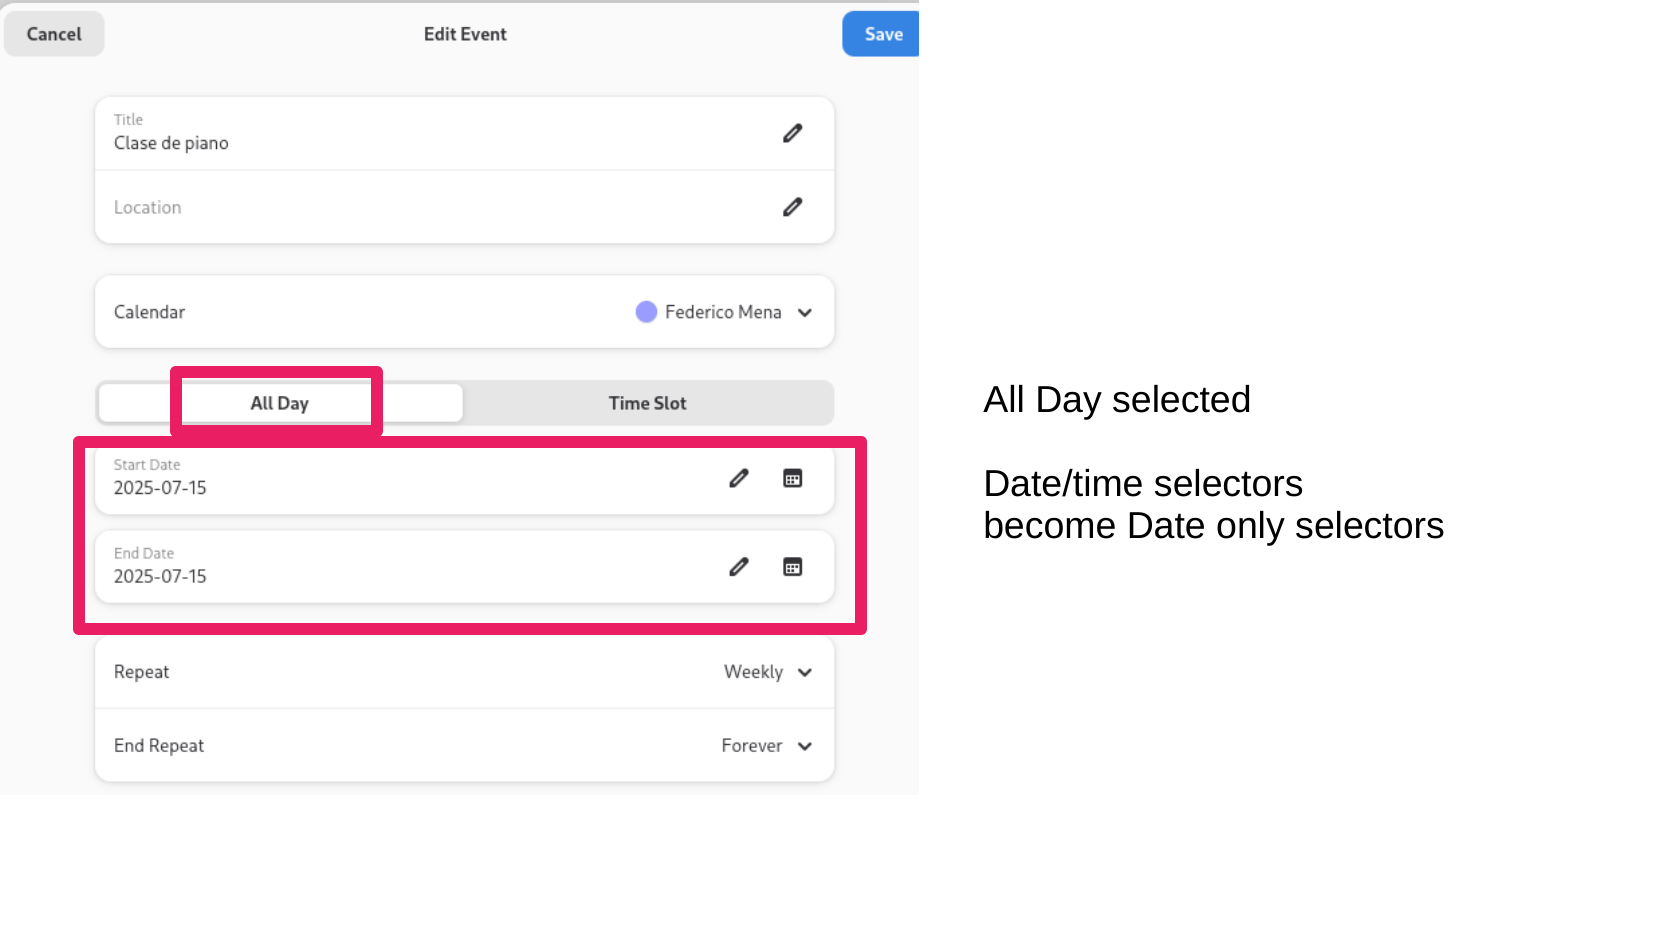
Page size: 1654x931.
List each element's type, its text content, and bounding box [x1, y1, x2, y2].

picture [0, 0, 919, 795]
text_box All Day selected Date/time selectors become Date only selectors [968, 370, 1461, 596]
